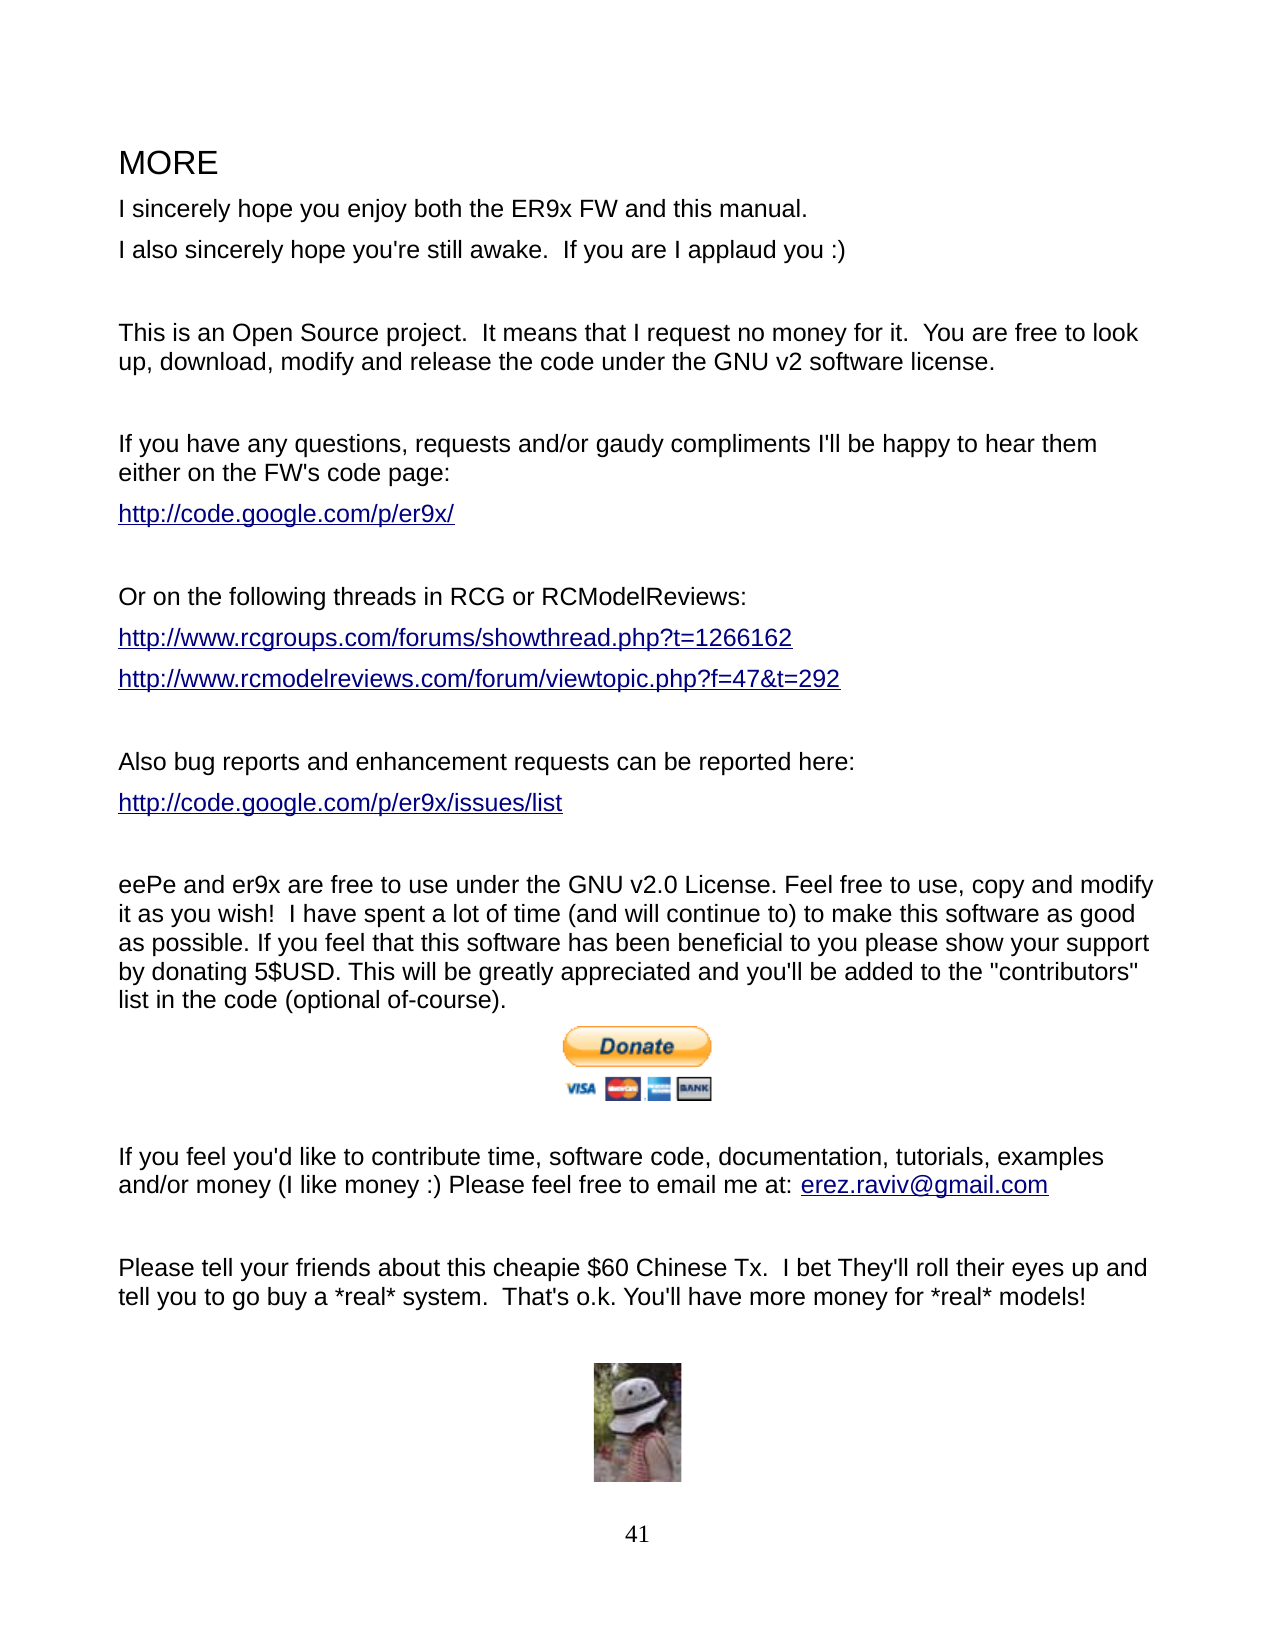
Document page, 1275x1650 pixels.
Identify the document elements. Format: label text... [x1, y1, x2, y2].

text This is an Open Source project. It means that I request no money for it. You are free to look up, download, modify and release the code under the GNU v2 software license. [118, 318, 1157, 376]
text http://www.rcgroups.com/forums/showthread.php?t=1266162 [118, 623, 1157, 652]
text Please tell your friends about this cheapie $60 Chinese Tx. I bet They'll roll their eyes up and tell you to go buy a *real* system. That's o.k. You'll have more money for *real* models! [118, 1253, 1157, 1310]
text http://www.rcmodelreviews.com/forum/viewtopic.php?f=47&t=292 [118, 664, 1157, 693]
subtitle MORE [118, 143, 1157, 182]
text Or on the following threads in RCG or RCModelReviews: [118, 582, 1157, 611]
text If you have any questions, requests and/or gaudy compliments I'll be happy to hear them either on the FW's code page: [118, 429, 1157, 487]
picture [552, 1026, 723, 1101]
text Also bug reports and enhancement requests can be reported here: [118, 747, 1157, 776]
text If you feel you'd like to contribute time, software code, documentation, tutorials, examples and/or money (I like money :) Please feel free to email me at: erez.raviv@gmail.com [118, 1141, 1157, 1199]
text http://code.google.com/p/er9x/issues/list [118, 788, 1157, 817]
text I sincerely hope you enjoy both the ER9x FW and this manual. [118, 194, 1157, 223]
text eePe and er9x are free to use under the GNU v2.0 License. Feel free to use, copy and modify it as you wish! I have spent a lot of time (and will continue to) to make this software as good as possible. If you feel that this software has been beneficial to you please show your support by donating 5$USD. This will be greatly appreciated and you'll be added to the "contributors" list in the code (optional of-course). [118, 871, 1157, 1014]
text I also sincerely hope you're still awake. If you are I applaud you :) [118, 236, 1157, 264]
text http://code.google.com/p/er9x/ [118, 499, 1157, 528]
picture [593, 1363, 682, 1482]
